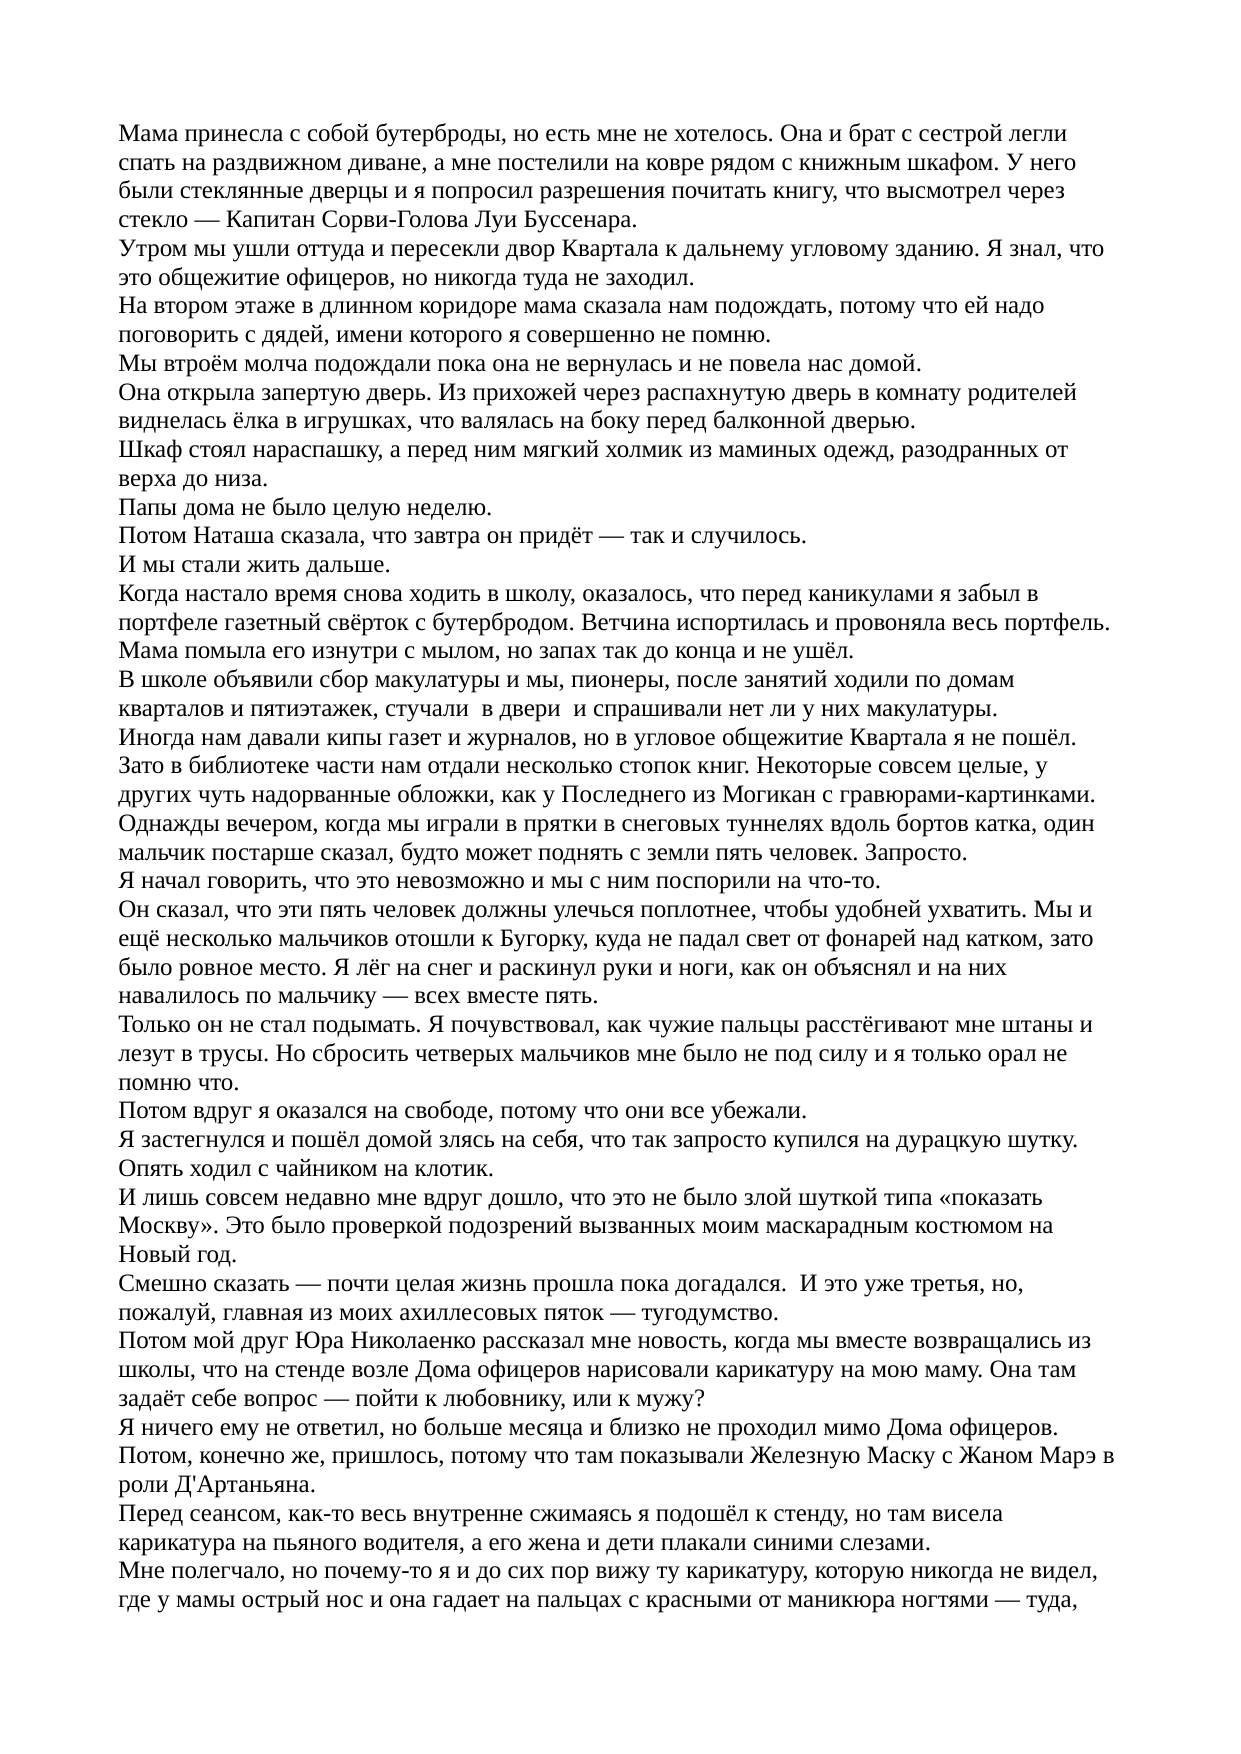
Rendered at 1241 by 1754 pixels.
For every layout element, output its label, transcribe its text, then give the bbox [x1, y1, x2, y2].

text Когда настало время снова ходить в школу, оказалось, что перед каникулами я забыл в портфеле газетный свёрток с бутербродом. Ветчина испортилась и провоняла весь портфель. Мама помыла его изнутри с мылом, но запах так до конца и не ушёл. [118, 578, 1122, 664]
text Потом вдруг я оказался на свободе, потому что они все убежали. [118, 1096, 1122, 1124]
text Утром мы ушли оттуда и пересекли двор Квартала к дальнему угловому зданию. Я знал, что это общежитие офицеров, но никогда туда не заходил. [118, 233, 1122, 291]
text Однажды вечером, когда мы играли в прятки в снеговых туннелях вдоль бортов катка, один мальчик постарше сказал, будто может поднять с земли пять человек. Запросто. [118, 808, 1122, 866]
text Мама принесла с собой бутерброды, но есть мне не хотелось. Она и брат с сестрой легли спать на раздвижном диване, а мне постелили на ковре рядом с книжным шкафом. У него были стеклянные дверцы и я попросил разрешения почитать книгу, что высмотрел через стекло — Капитан Сорви-Голова Луи Буссенара. [118, 118, 1122, 233]
text Я начал говорить, что это невозможно и мы с ним поспорили на что-то. [118, 866, 1122, 894]
text Потом Наташа сказала, что завтра он придёт — так и случилось. [118, 521, 1122, 549]
text Смешно сказать — почти целая жизнь прошла пока догадался. И это уже третья, но, пожалуй, главная из моих ахиллесовых пяток — тугодумство. [118, 1268, 1122, 1326]
text Потом мой друг Юра Николаенко рассказал мне новость, когда мы вместе возвращались из школы, что на стенде возле Дома офицеров нарисовали карикатуру на мою маму. Она там задаёт себе вопрос — пойти к любовнику, или к мужу? [118, 1326, 1122, 1412]
text И лишь совсем недавно мне вдруг дошло, что это не было злой шуткой типа «показать Москву». Это было проверкой подозрений вызванных моим маскарадным костюмом на Новый год. [118, 1182, 1122, 1268]
text Иногда нам давали кипы газет и журналов, но в угловое общежитие Квартала я не пошёл. [118, 722, 1122, 751]
text Папы дома не было целую неделю. [118, 492, 1122, 521]
text Зато в библиотеке части нам отдали несколько стопок книг. Некоторые совсем целые, у других чуть надорванные обложки, как у Последнего из Могикан с гравюрами-картинками. [118, 751, 1122, 808]
text Только он не стал подымать. Я почувствовал, как чужие пальцы расстёгивают мне штаны и лезут в трусы. Но сбросить четверых мальчиков мне было не под силу и я только орал не помню что. [118, 1009, 1122, 1096]
text Перед сеансом, как-то весь внутренне сжимаясь я подошёл к стенду, но там висела карикатура на пьяного водителя, а его жена и дети плакали синими слезами. [118, 1498, 1122, 1556]
text Шкаф стоял нараспашку, а перед ним мягкий холмик из маминых одежд, разодранных от верха до низа. [118, 434, 1122, 492]
text Она открыла запертую дверь. Из прихожей через распахнутую дверь в комнату родителей виднелась ёлка в игрушках, что валялась на боку перед балконной дверью. [118, 377, 1122, 434]
text Потом, конечно же, пришлось, потому что там показывали Железную Маску с Жаном Марэ в роли Д'Aртаньяна. [118, 1441, 1122, 1498]
text Мы втроём молча подождали пока она не вернулась и не повела нас домой. [118, 348, 1122, 377]
text И мы стали жить дальше. [118, 549, 1122, 578]
text Я ничего ему не ответил, но больше месяца и близко не проходил мимо Дома офицеров. [118, 1412, 1122, 1441]
text Я застегнулся и пошёл домой злясь на себя, что так запросто купился на дурацкую шутку. Опять ходил с чайником на клотик. [118, 1124, 1122, 1182]
text В школе объявили сбор макулатуры и мы, пионеры, после занятий ходили по домам кварталов и пятиэтажек, стучали в двери и спрашивали нет ли у них макулатуры. [118, 664, 1122, 722]
text Он сказал, что эти пять человек должны улечься поплотнее, чтобы удобней ухватить. Мы и ещё несколько мальчиков отошли к Бугорку, куда не падал свет от фонарей над катком, зато было ровное место. Я лёг на снег и раскинул руки и ноги, как он объяснял и на них навалилось по мальчику — всех вместе пять. [118, 894, 1122, 1009]
text На втором этаже в длинном коридоре мама сказала нам подождать, потому что ей надо поговорить с дядей, имени которого я совершенно не помню. [118, 291, 1122, 348]
text Мне полегчало, но почему-то я и до сих пор вижу ту карикатуру, которую никогда не видел, где у мамы острый нос и она гадает на пальцах с красными от маникюра ногтями — туда, [118, 1556, 1122, 1613]
